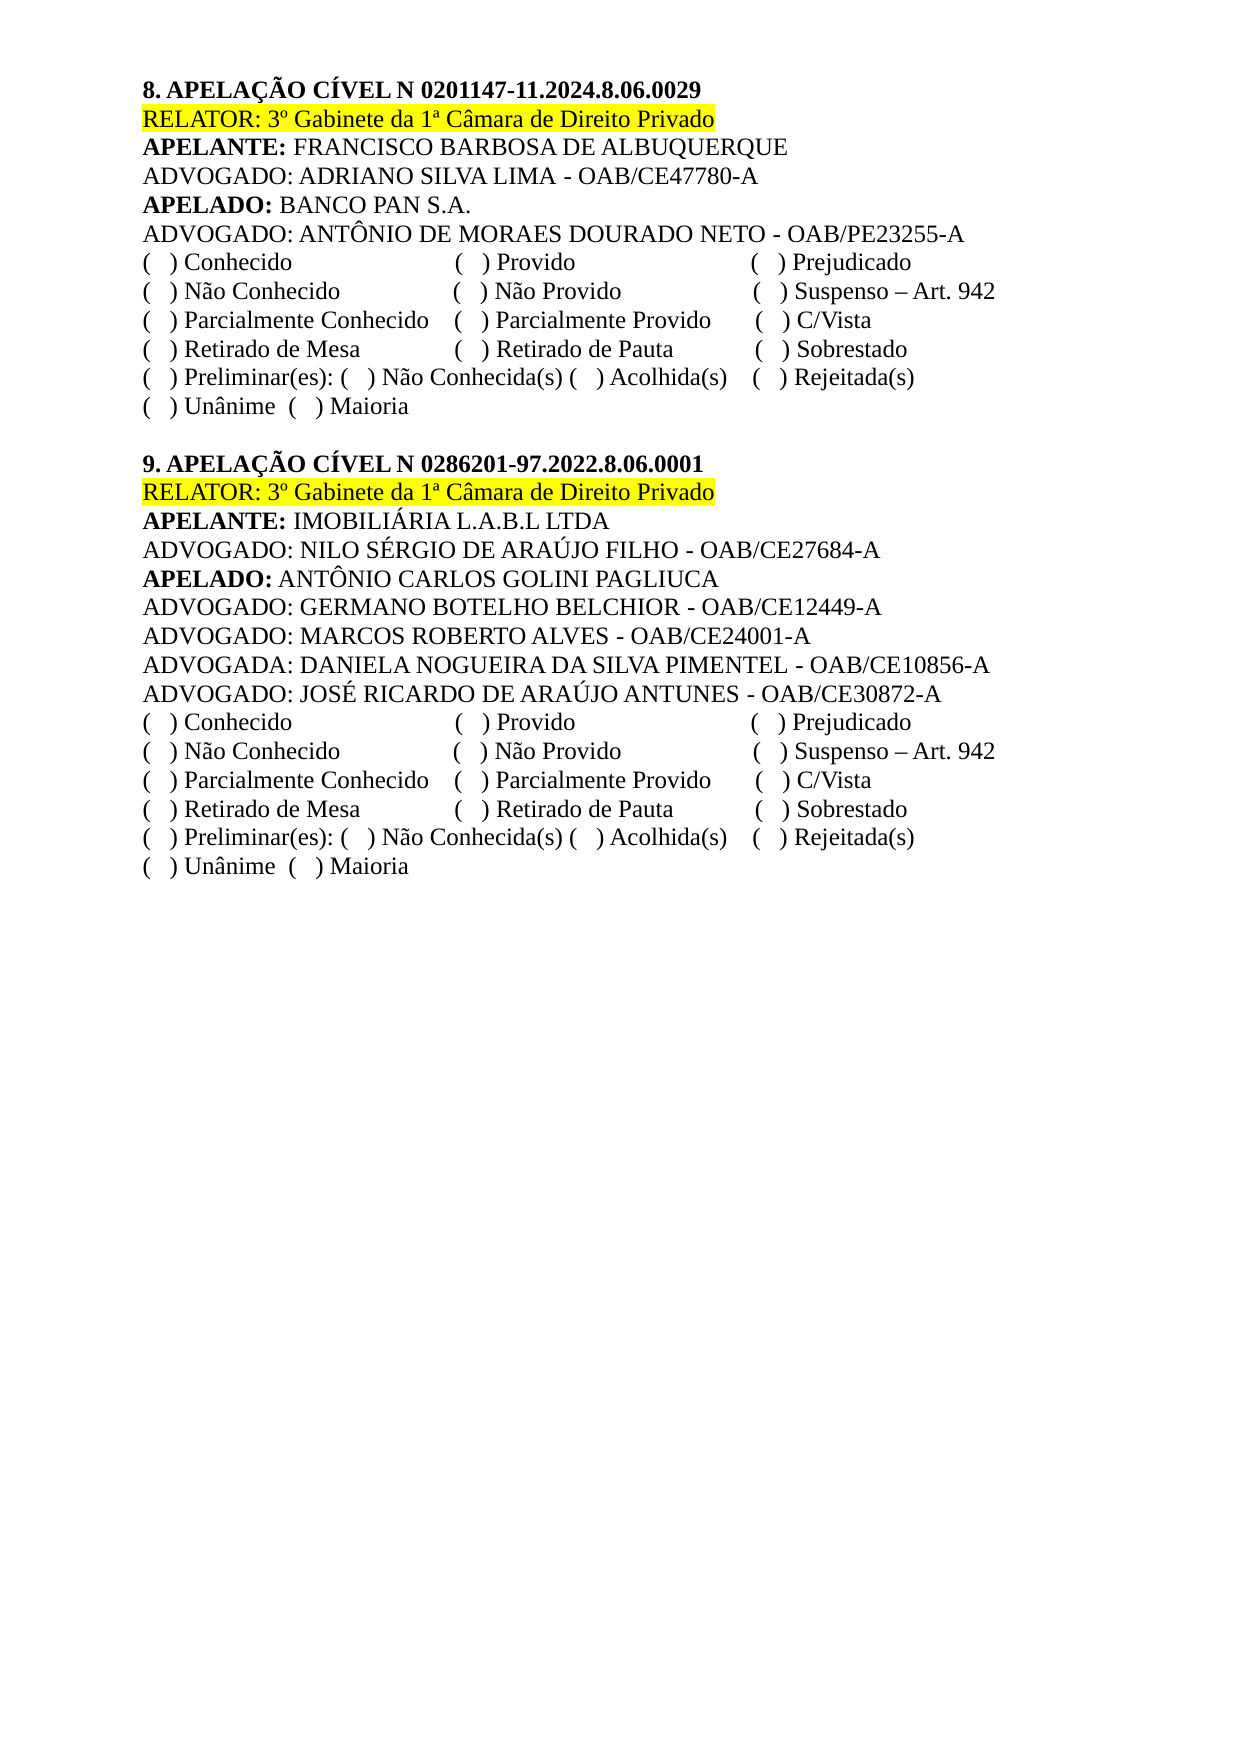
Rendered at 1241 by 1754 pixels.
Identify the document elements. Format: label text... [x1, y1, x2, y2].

text ( ) Retirado de Mesa ( ) Retirado de Pauta ( ) Sobrestado [142, 794, 1141, 822]
text ( ) Retirado de Mesa ( ) Retirado de Pauta ( ) Sobrestado [142, 334, 1141, 362]
text ( ) Não Conhecido ( ) Não Provido ( ) Suspenso – Art. 942 [142, 736, 1141, 765]
text ( ) Unânime ( ) Maioria [142, 851, 1141, 937]
text ( ) Unânime ( ) Maioria 9. APELAÇÃO CÍVEL N 0286201-97.2022.8.06.0001 RELATOR: 3º Gabinete da 1ª Câmara de Direito Privado APELANTE: IMOBILIÁRIA L.A.B.L LTDA ADVOGADO: NILO SÉRGIO DE ARAÚJO FILHO - OAB/CE27684-A APELADO: ANTÔNIO CARLOS GOLINI PAGLIUCA ADVOGADO: GERMANO BOTELHO BELCHIOR - OAB/CE12449-A ADVOGADO: MARCOS ROBERTO ALVES - OAB/CE24001-A ADVOGADA: DANIELA NOGUEIRA DA SILVA PIMENTEL - OAB/CE10856-A ADVOGADO: JOSÉ RICARDO DE ARAÚJO ANTUNES - OAB/CE30872-A ( ) Conhecido ( ) Provido ( ) Prejudicado [142, 391, 1141, 736]
text ( ) Preliminar(es): ( ) Não Conhecida(s) ( ) Acolhida(s) ( ) Rejeitada(s) [142, 362, 1141, 391]
text ( ) Parcialmente Conhecido ( ) Parcialmente Provido ( ) C/Vista [142, 305, 1141, 334]
text 8. APELAÇÃO CÍVEL N 0201147-11.2024.8.06.0029 RELATOR: 3º Gabinete da 1ª Câmara de Direito Privado APELANTE: FRANCISCO BARBOSA DE ALBUQUERQUE ADVOGADO: ADRIANO SILVA LIMA - OAB/CE47780-A APELADO: BANCO PAN S.A. ADVOGADO: ANTÔNIO DE MORAES DOURADO NETO - OAB/PE23255-A ( ) Conhecido ( ) Provido ( ) Prejudicado [142, 75, 1141, 276]
text ( ) Não Conhecido ( ) Não Provido ( ) Suspenso – Art. 942 [142, 276, 1141, 305]
text ( ) Preliminar(es): ( ) Não Conhecida(s) ( ) Acolhida(s) ( ) Rejeitada(s) [142, 822, 1141, 851]
text ( ) Parcialmente Conhecido ( ) Parcialmente Provido ( ) C/Vista [142, 765, 1141, 794]
